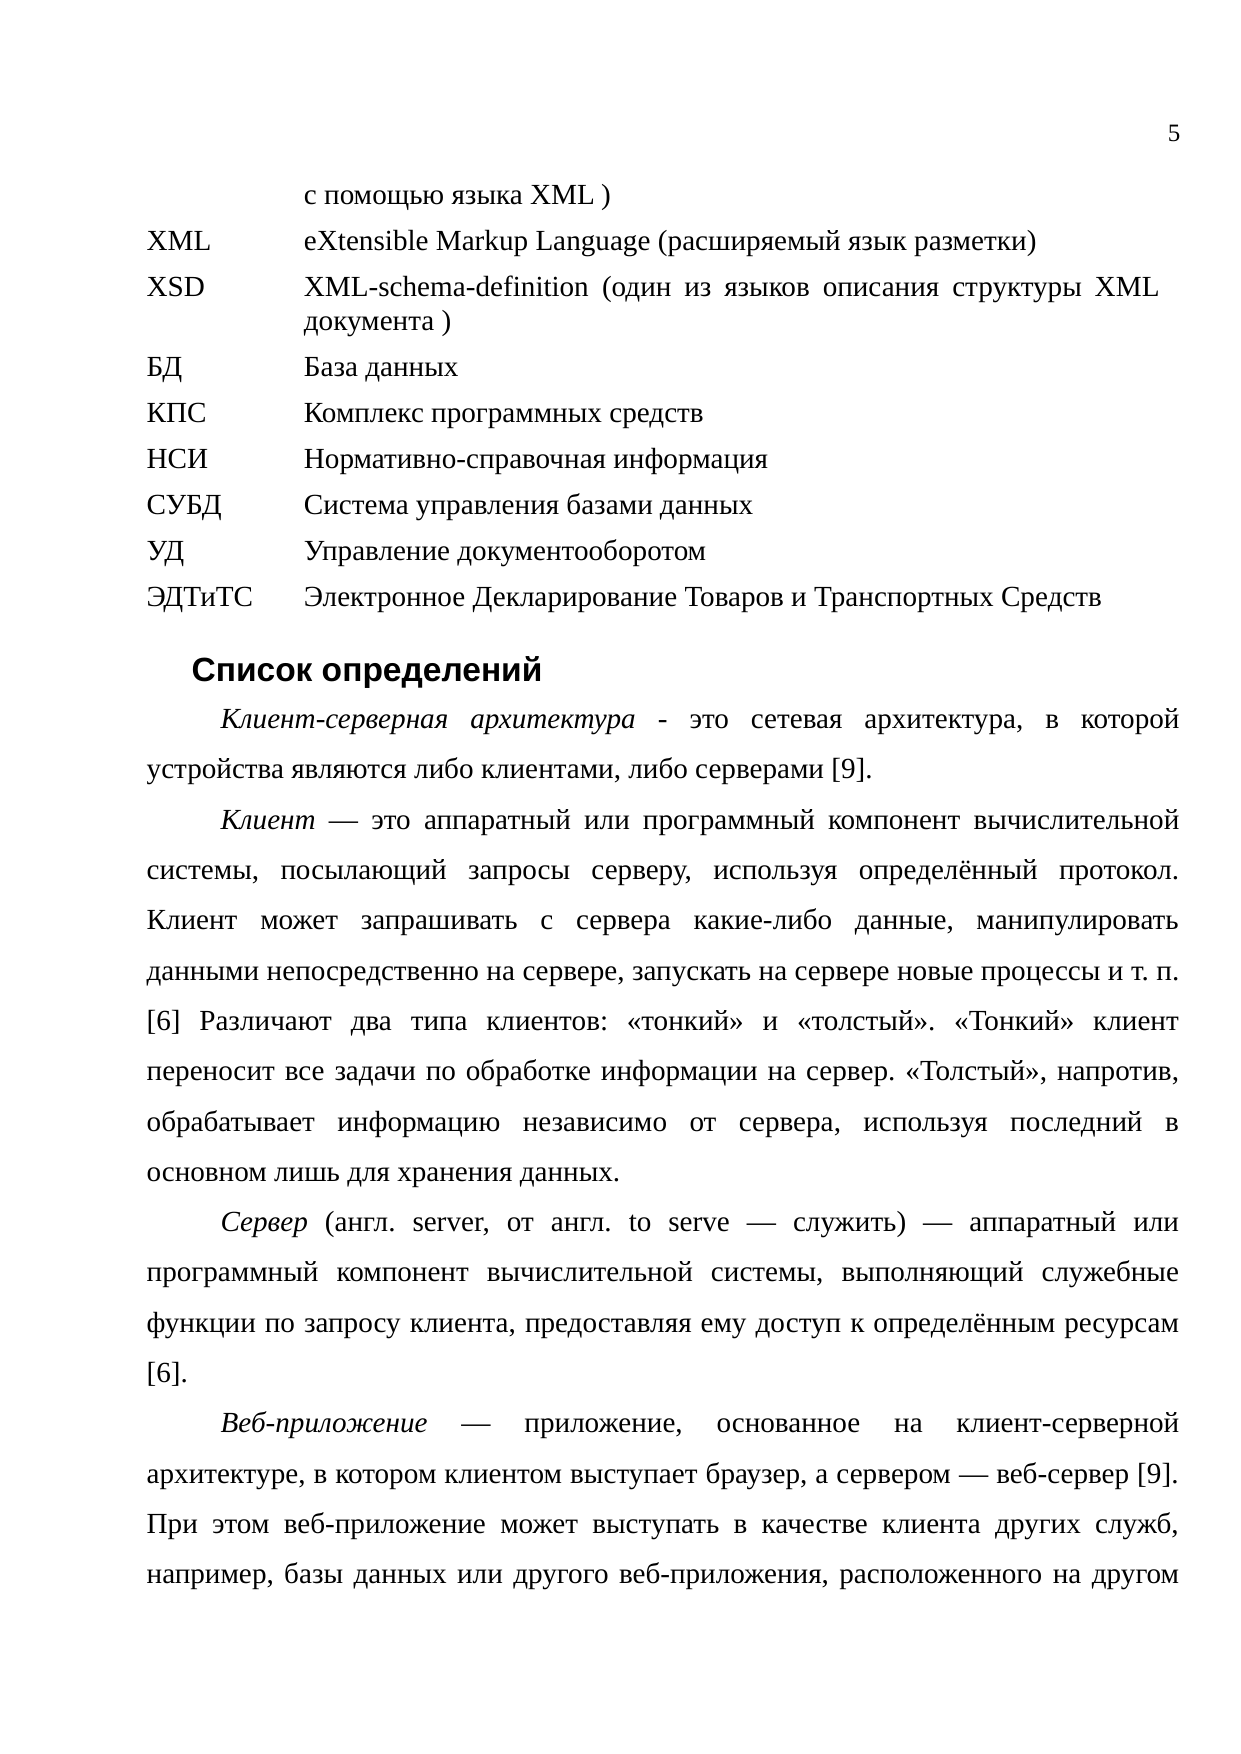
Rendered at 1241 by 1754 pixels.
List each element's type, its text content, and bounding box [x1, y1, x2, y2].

table_cell НСИ [135, 441, 292, 487]
table_cell [135, 177, 292, 223]
text Веб-приложение — приложение, основанное на клиент-серверной архитектуре, в котором клиентом выступает браузер, а сервером — веб-сервер [9]. При этом веб-приложение может выступать в качестве клиента других служб, например, базы данных или другого веб-приложения, расположенного на другом [146, 1406, 1180, 1590]
text Клиент-серверная архитектура - это сетевая архитектура, в которой устройства являются либо клиентами, либо серверами [9]. [146, 701, 1180, 785]
table_cell Управление документооборотом [293, 533, 1171, 579]
table_cell XML-schema-definition (один из языков описания структуры XML документа ) [293, 269, 1171, 349]
subtitle Список определений [146, 650, 1180, 689]
table_cell СУБД [135, 487, 292, 533]
table_cell XML [135, 223, 292, 269]
text Клиент — это аппаратный или программный компонент вычислительной системы, посылающий запросы серверу, используя определённый протокол. Клиент может запрашивать с сервера какие-либо данные, манипулировать данными непосредственно на сервере, запускать на сервере новые процессы и т. п. [6] Различают два типа клиентов: «тонкий» и «толстый». «Тонкий» клиент переносит все задачи по обработке информации на сервер. «Толстый», напротив, обрабатывает информацию независимо от сервера, используя последний в основном лишь для хранения данных. [146, 802, 1180, 1187]
table_cell eXtensible Markup Language (расширяемый язык разметки) [293, 223, 1171, 269]
table_cell БД [135, 349, 292, 395]
table_cell Комплекс программных средств [293, 395, 1171, 441]
table_cell КПС [135, 395, 292, 441]
table_cell с помощью языка XML ) [293, 177, 1171, 223]
table_cell Электронное Декларирование Товаров и Транспортных Средств [293, 579, 1171, 625]
table_cell Нормативно-справочная информация [293, 441, 1171, 487]
table_cell УД [135, 533, 292, 579]
table_cell База данных [293, 349, 1171, 395]
table_cell XSD [135, 269, 292, 349]
text Сервер (англ. server, от англ. to serve — служить) — аппаратный или программный компонент вычислительной системы, выполняющий служебные функции по запросу клиента, предоставляя ему доступ к определённым ресурсам [6]. [146, 1204, 1180, 1389]
table_cell Система управления базами данных [293, 487, 1171, 533]
table_cell ЭДТиТС [135, 579, 292, 625]
